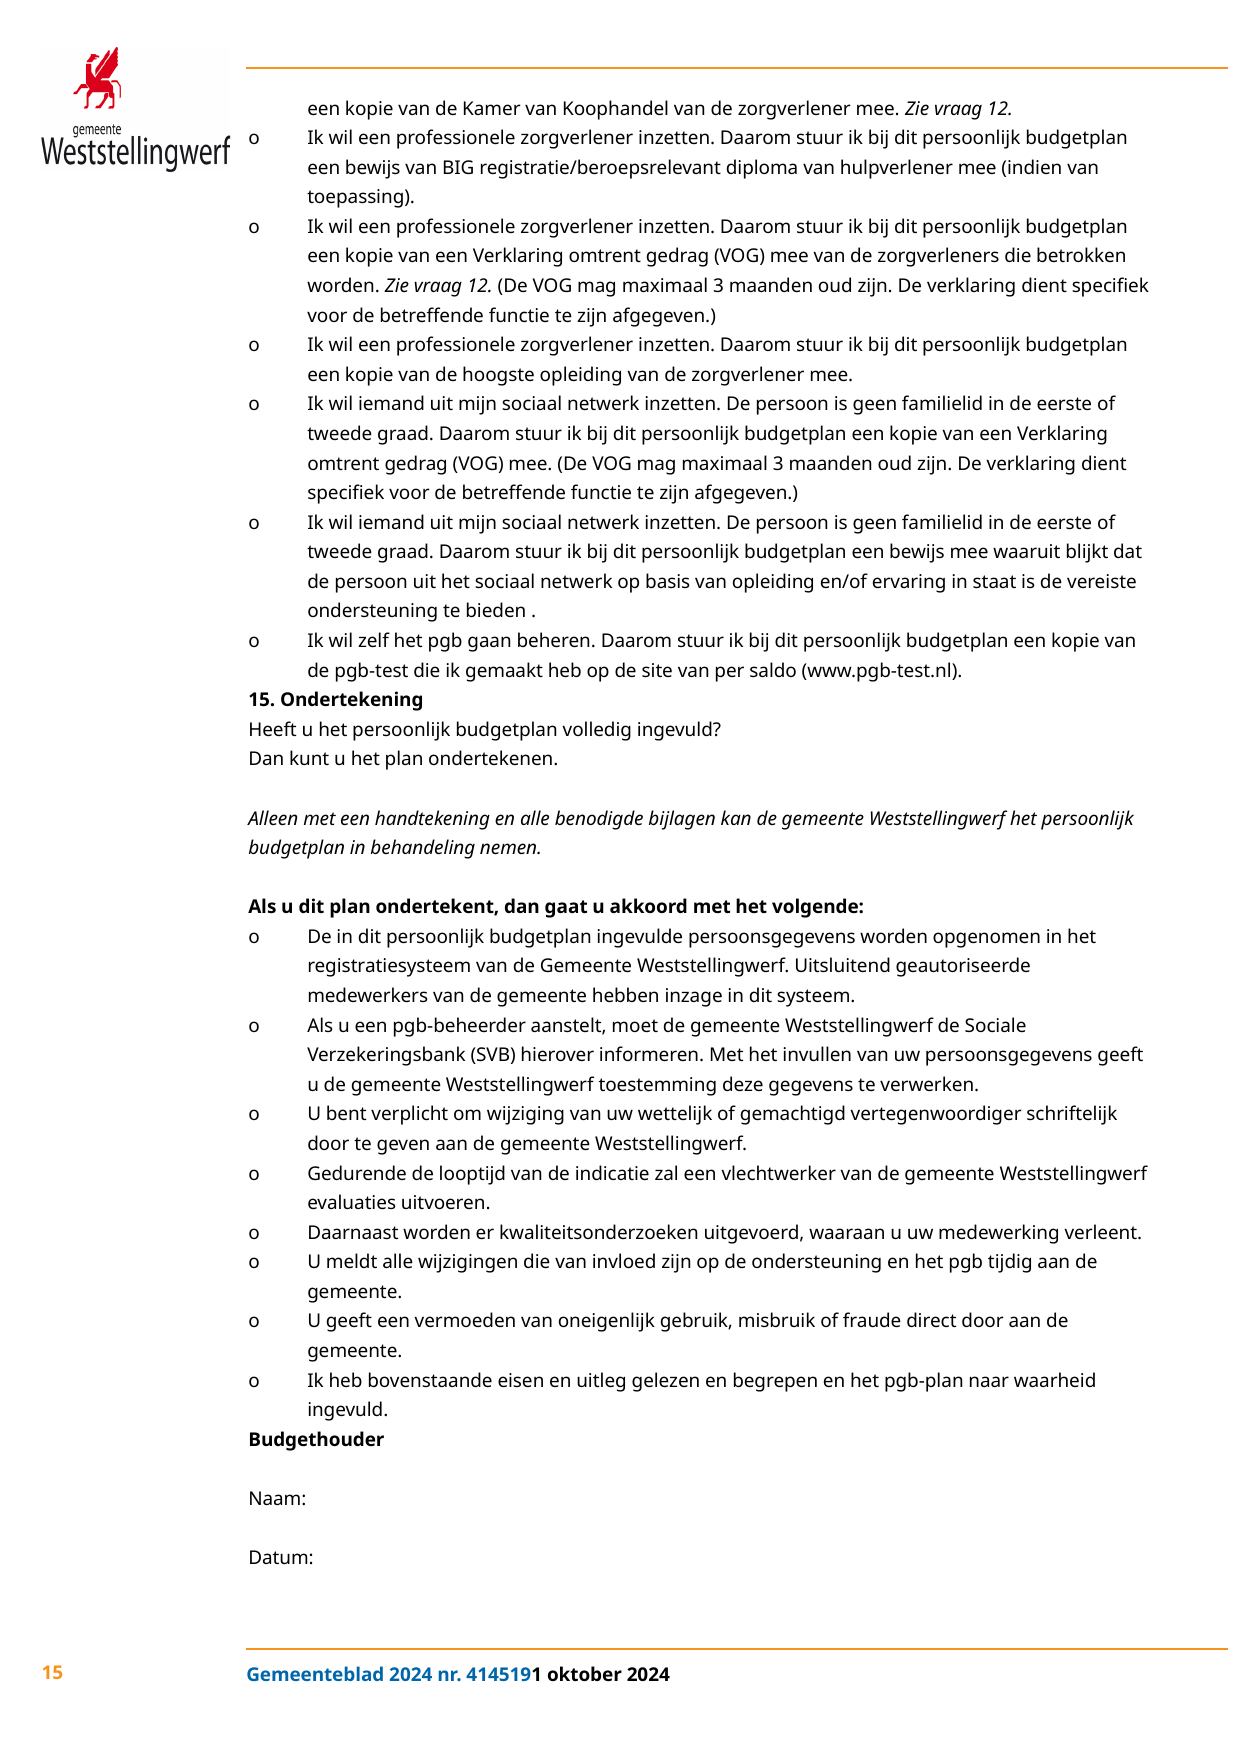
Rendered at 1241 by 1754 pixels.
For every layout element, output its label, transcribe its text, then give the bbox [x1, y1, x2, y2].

list Ik wil iemand uit mijn sociaal netwerk inzetten. De persoon is geen familielid in de eerste of tweede graad. Daarom stuur ik bij dit persoonlijk budgetplan een bewijs mee waaruit blijkt dat de persoon uit het sociaal netwerk op basis van opleiding en/of ervaring in staat is de vereiste ondersteuning te bieden . [248, 509, 1152, 623]
list een kopie van de Kamer van Koophandel van de zorgverlener mee. Zie vraag 12. [248, 95, 1152, 121]
list Daarnaast worden er kwaliteitsonderzoeken uitgevoerd, waaraan u uw medewerking verleent. [248, 1219, 1152, 1245]
text Dan kunt u het plan ondertekenen. [248, 746, 1152, 771]
list Ik wil een professionele zorgverlener inzetten. Daarom stuur ik bij dit persoonlijk budgetplan een kopie van een Verklaring omtrent gedrag (VOG) mee van de zorgverleners die betrokken worden. Zie vraag 12. (De VOG mag maximaal 3 maanden oud zijn. De verklaring dient specifiek voor de betreffende functie te zijn afgegeven.) [248, 213, 1152, 328]
list U meldt alle wijzigingen die van invloed zijn op de ondersteuning en het pgb tijdig aan de gemeente. [248, 1248, 1152, 1304]
list Ik wil iemand uit mijn sociaal netwerk inzetten. De persoon is geen familielid in de eerste of tweede graad. Daarom stuur ik bij dit persoonlijk budgetplan een kopie van een Verklaring omtrent gedrag (VOG) mee. (De VOG mag maximaal 3 maanden oud zijn. De verklaring dient specifiek voor de betreffende functie te zijn afgegeven.) [248, 391, 1152, 505]
list De in dit persoonlijk budgetplan ingevulde persoonsgegevens worden opgenomen in het registratiesysteem van de Gemeente Weststellingwerf. Uitsluitend geautoriseerde medewerkers van de gemeente hebben inzage in dit systeem. [248, 923, 1152, 1008]
text Datum: [248, 1544, 1152, 1570]
list Ik heb bovenstaande eisen en uitleg gelezen en begrepen en het pgb-plan naar waarheid ingevuld. [248, 1367, 1152, 1422]
list Ik wil een professionele zorgverlener inzetten. Daarom stuur ik bij dit persoonlijk budgetplan een kopie van de hoogste opleiding van de zorgverlener mee. [248, 331, 1152, 387]
list Gedurende de looptijd van de indicatie zal een vlechtwerker van de gemeente Weststellingwerf evaluaties uitvoeren. [248, 1160, 1152, 1215]
list Als u een pgb-beheerder aanstelt, moet de gemeente Weststellingwerf de Sociale Verzekeringsbank (SVB) hierover informeren. Met het invullen van uw persoonsgegevens geeft u de gemeente Weststellingwerf toestemming deze gegevens te verwerken. [248, 1012, 1152, 1097]
list U geeft een vermoeden van oneigenlijk gebruik, misbruik of fraude direct door aan de gemeente. [248, 1308, 1152, 1363]
text Budgethouder [248, 1426, 1152, 1452]
text Als u dit plan ondertekent, dan gaat u akkoord met het volgende: [248, 893, 1152, 919]
list U bent verplicht om wijziging van uw wettelijk of gemachtigd vertegenwoordiger schriftelijk door te geven aan de gemeente Weststellingwerf. [248, 1101, 1152, 1156]
text Naam: [248, 1485, 1152, 1511]
text 15. Ondertekening [248, 686, 1152, 712]
picture [41, 47, 231, 172]
text Heeft u het persoonlijk budgetplan volledig ingevuld? [248, 716, 1152, 742]
list Ik wil zelf het pgb gaan beheren. Daarom stuur ik bij dit persoonlijk budgetplan een kopie van de pgb-test die ik gemaakt heb op de site van per saldo (www.pgb-test.nl). [248, 627, 1152, 683]
list Ik wil een professionele zorgverlener inzetten. Daarom stuur ik bij dit persoonlijk budgetplan een bewijs van BIG registratie/beroepsrelevant diploma van hulpverlener mee (indien van toepassing). [248, 124, 1152, 209]
text Alleen met een handtekening en alle benodigde bijlagen kan de gemeente Weststellingwerf het persoonlijk budgetplan in behandeling nemen. [248, 805, 1152, 860]
